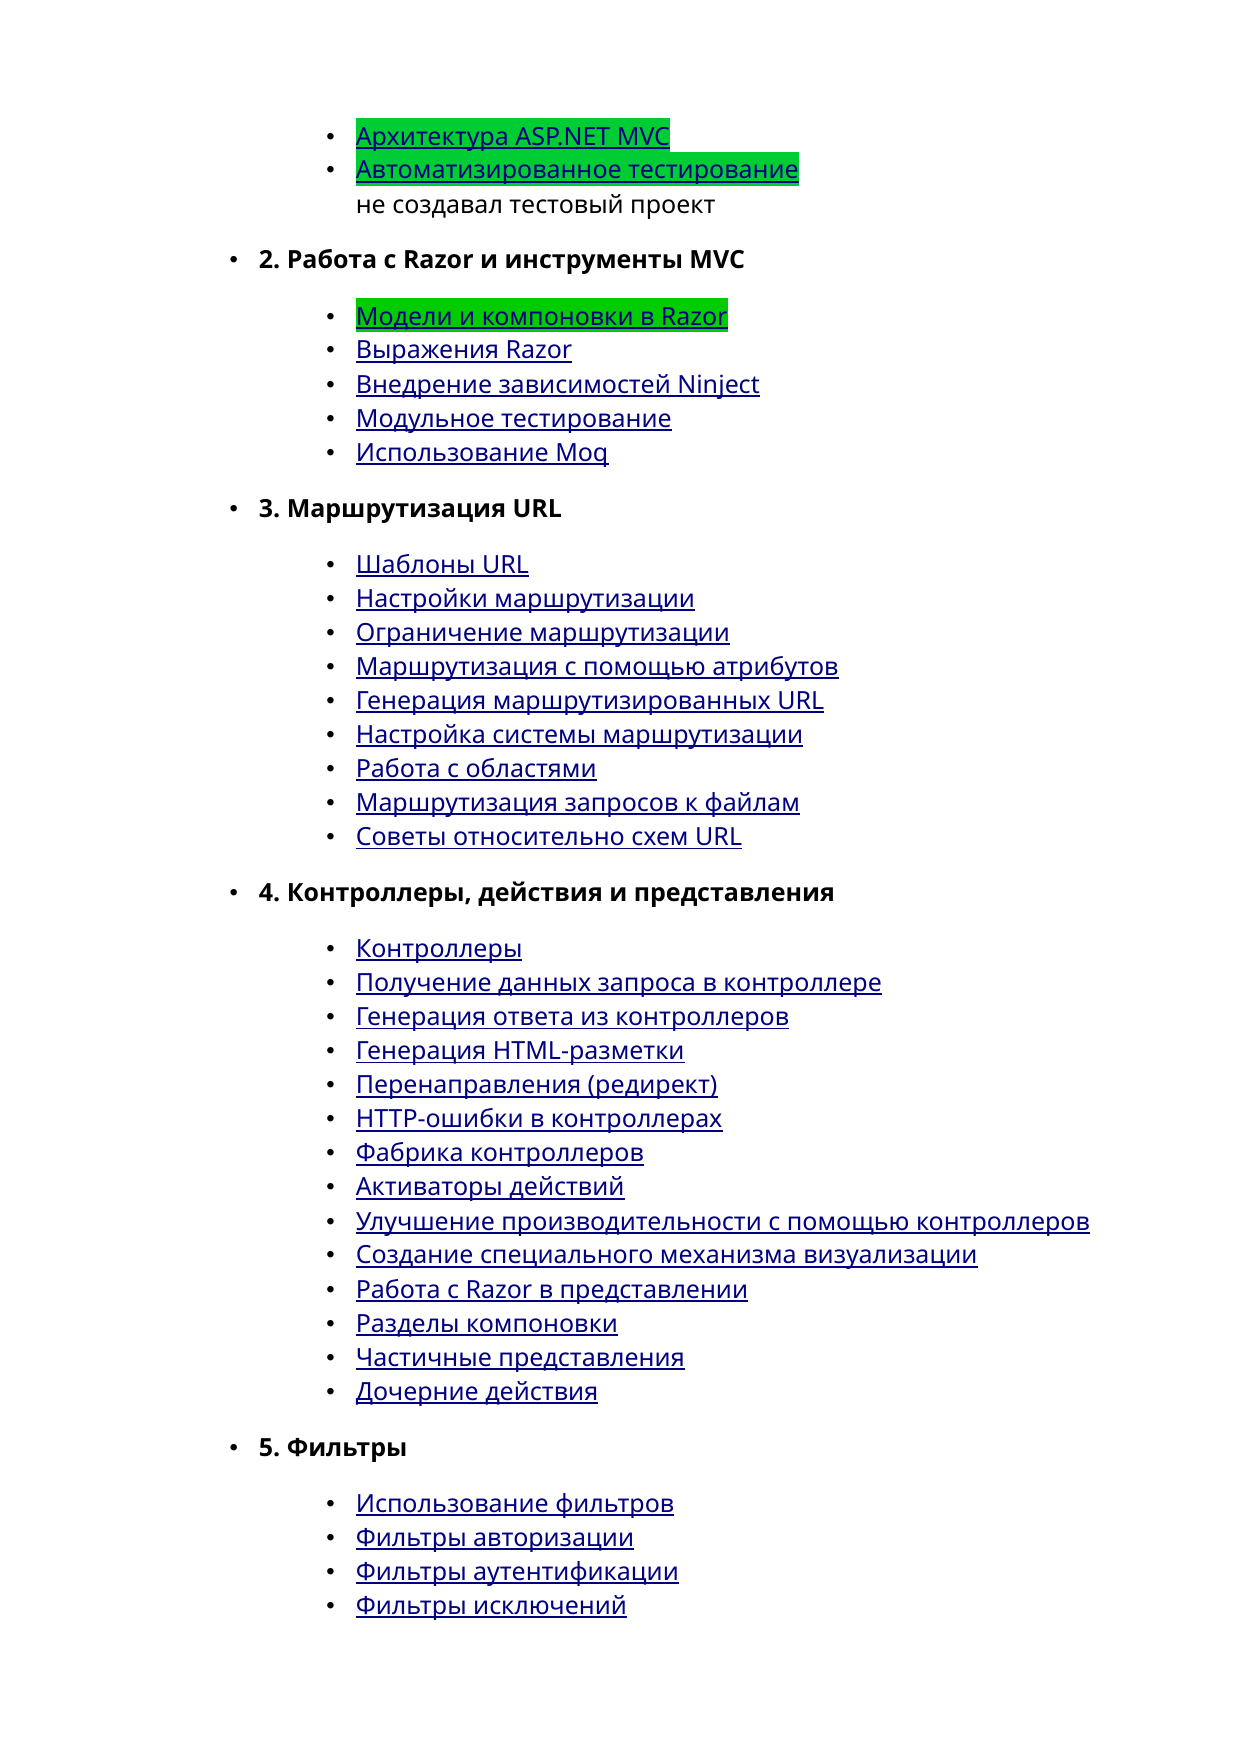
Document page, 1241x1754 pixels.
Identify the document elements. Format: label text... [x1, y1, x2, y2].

list Советы относительно схем URL [326, 819, 1122, 853]
list Генерация ответа из контроллеров [326, 999, 1122, 1033]
list Автоматизированное тестирование [326, 152, 1122, 186]
list Ограничение маршрутизации [326, 614, 1122, 648]
subtitle 5. Фильтры [229, 1429, 1100, 1463]
list Контроллеры [326, 931, 1122, 965]
list Модульное тестирование [326, 400, 1122, 434]
list Генерация HTML-разметки [326, 1033, 1122, 1067]
list Фильтры авторизации [326, 1519, 1122, 1553]
list Архитектура ASP.NET MVC [326, 118, 1122, 152]
list Дочерние действия [326, 1373, 1122, 1407]
list Модели и компоновки в Razor [326, 298, 1122, 332]
list Работа с областями [326, 751, 1122, 785]
list Генерация маршрутизированных URL [326, 682, 1122, 717]
subtitle 4. Контроллеры, действия и представления [229, 875, 1100, 909]
list HTTP-ошибки в контроллерах [326, 1101, 1122, 1135]
list Маршрутизация запросов к файлам [326, 785, 1122, 819]
subtitle 2. Работа с Razor и инструменты MVC [229, 242, 1100, 276]
list Фильтры исключений [326, 1587, 1122, 1622]
list Шаблоны URL [326, 546, 1122, 580]
list Улучшение производительности с помощью контроллеров [326, 1203, 1122, 1237]
list Выражения Razor [326, 332, 1122, 366]
list Настройка системы маршрутизации [326, 717, 1122, 751]
list Перенаправления (редирект) [326, 1067, 1122, 1101]
list Использование Moq [326, 434, 1122, 468]
list Разделы компоновки [326, 1305, 1122, 1339]
list Получение данных запроса в контроллере [326, 965, 1122, 999]
list Настройки маршрутизации [326, 580, 1122, 614]
list Использование фильтров [326, 1485, 1122, 1519]
list Маршрутизация с помощью атрибутов [326, 648, 1122, 682]
list Фильтры аутентификации [326, 1553, 1122, 1587]
list Частичные представления [326, 1339, 1122, 1373]
list Создание специального механизма визуализации [326, 1237, 1122, 1271]
list не создавал тестовый проект [326, 186, 1122, 220]
list Фабрика контроллеров [326, 1135, 1122, 1169]
list Активаторы действий [326, 1169, 1122, 1203]
subtitle 3. Маршрутизация URL [229, 490, 1100, 524]
list Внедрение зависимостей Ninject [326, 366, 1122, 400]
list Работа с Razor в представлении [326, 1271, 1122, 1305]
